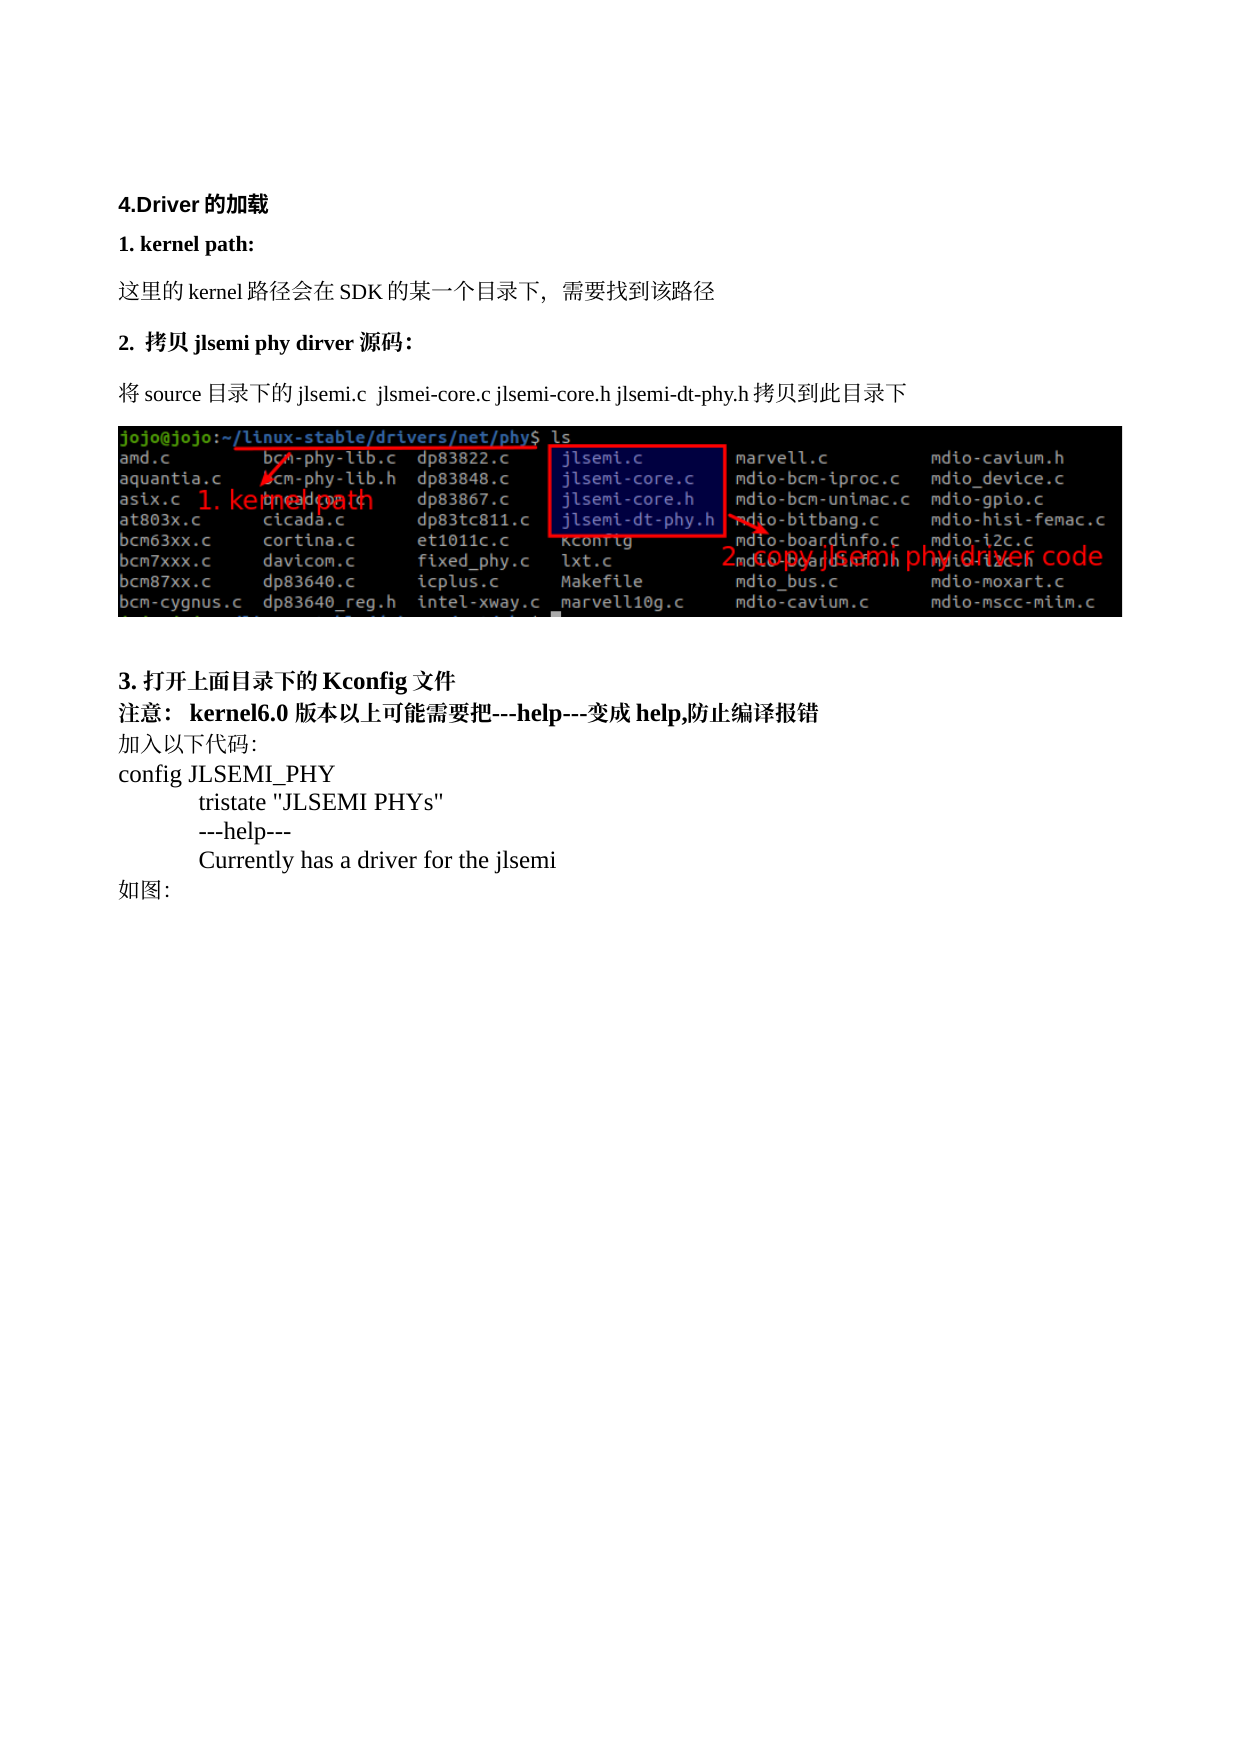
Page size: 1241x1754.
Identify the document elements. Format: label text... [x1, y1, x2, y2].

subtitle 4.Driver的加载 [118, 187, 1122, 218]
text config JLSEMI_PHY [118, 759, 1122, 787]
picture [118, 426, 1123, 617]
text tristate "JLSEMI PHYs" [118, 787, 1122, 816]
text 2. 拷贝jlsemi phy dirver 源码： [118, 325, 1122, 357]
text ---help--- [118, 816, 1122, 845]
text 如图： [118, 874, 1122, 905]
text 这里的kernel路径会在SDK的某一个目录下，需要找到该路径 [118, 274, 1122, 306]
text 3. 打开上面目录下的Kconfig文件 [118, 664, 1122, 696]
text 1. kernel path: [118, 231, 1122, 256]
text 将source目录下的jlsemi.c jlsmei-core.c jlsemi-core.h jlsemi-dt-phy.h拷贝到此目录下 [118, 376, 1122, 407]
text 注意： kernel6.0 版本以上可能需要把---help---变成help,防止编译报错 [118, 696, 1122, 727]
text Currently has a driver for the jlsemi [118, 845, 1122, 874]
text 加入以下代码： [118, 727, 1122, 759]
